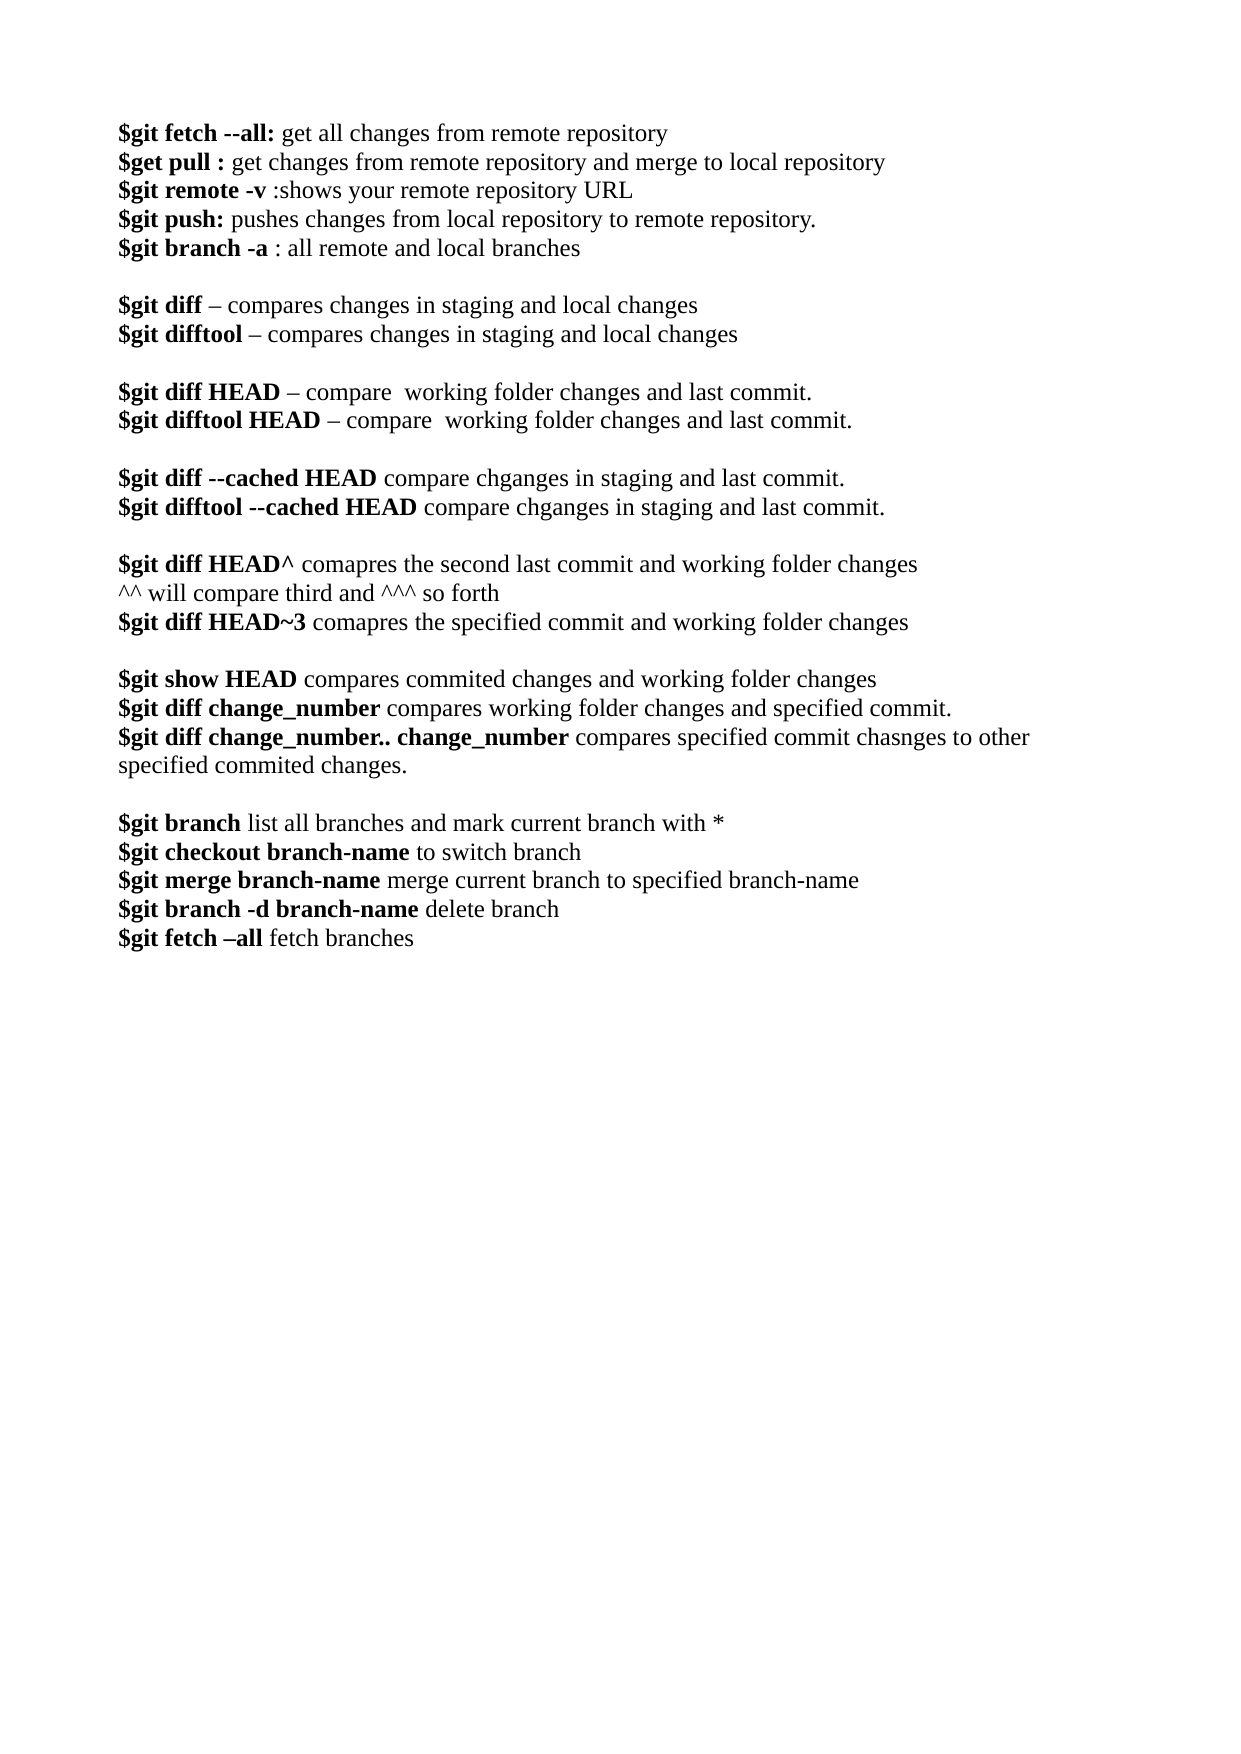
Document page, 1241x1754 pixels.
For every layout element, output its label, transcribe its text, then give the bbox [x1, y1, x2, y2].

text $git branch -d branch-name delete branch [118, 894, 1122, 923]
text $git push: pushes changes from local repository to remote repository. [118, 204, 1122, 233]
text $git diff HEAD~3 comapres the specified commit and working folder changes [118, 607, 1122, 636]
text $git show HEAD compares commited changes and working folder changes [118, 664, 1122, 693]
text $git remote -v :shows your remote repository URL [118, 176, 1122, 204]
text $git diff – compares changes in staging and local changes [118, 291, 1122, 319]
text $git diff change_number.. change_number compares specified commit chasnges to other specified commited changes. [118, 722, 1122, 779]
text $git fetch --all: get all changes from remote repository [118, 118, 1122, 147]
text $git diff HEAD – compare working folder changes and last commit. [118, 377, 1122, 406]
text $get pull : get changes from remote repository and merge to local repository [118, 147, 1122, 176]
text ^^ will compare third and ^^^ so forth [118, 578, 1122, 607]
text $git diff HEAD^ comapres the second last commit and working folder changes [118, 549, 1122, 578]
text $git branch list all branches and mark current branch with * [118, 808, 1122, 837]
text $git difftool --cached HEAD compare chganges in staging and last commit. [118, 492, 1122, 521]
text $git branch -a : all remote and local branches [118, 233, 1122, 262]
text $git difftool – compares changes in staging and local changes [118, 319, 1122, 348]
text $git diff --cached HEAD compare chganges in staging and last commit. [118, 463, 1122, 492]
text $git checkout branch-name to switch branch [118, 837, 1122, 866]
text $git diff change_number compares working folder changes and specified commit. [118, 693, 1122, 722]
text $git difftool HEAD – compare working folder changes and last commit. [118, 406, 1122, 434]
text $git merge branch-name merge current branch to specified branch-name [118, 866, 1122, 894]
text $git fetch –all fetch branches [118, 923, 1122, 952]
